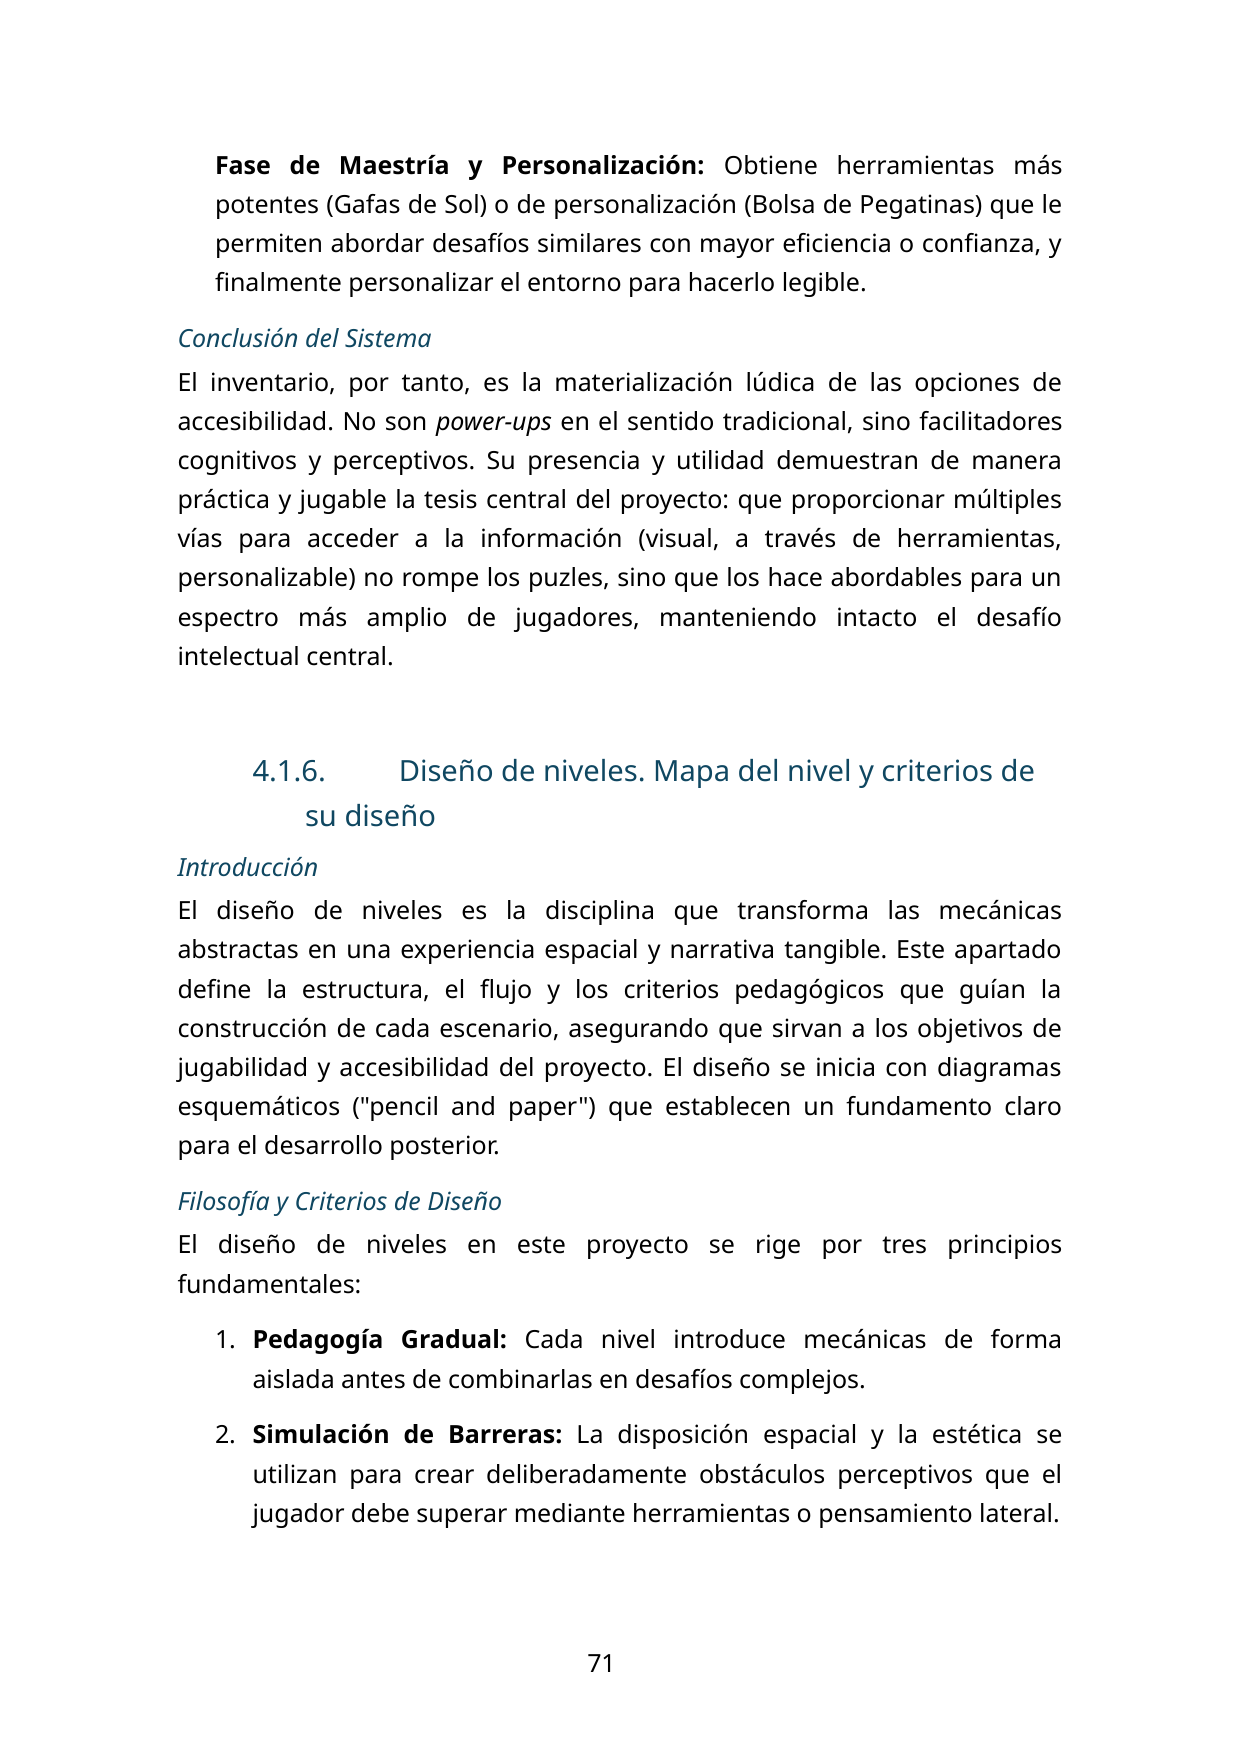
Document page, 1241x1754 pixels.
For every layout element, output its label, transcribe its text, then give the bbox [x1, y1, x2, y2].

text El inventario, por tanto, es la materialización lúdica de las opciones de accesibilidad. No son power-ups en el sentido tradicional, sino facilitadores cognitivos y perceptivos. Su presencia y utilidad demuestran de manera práctica y jugable la tesis central del proyecto: que proporcionar múltiples vías para acceder a la información (visual, a través de herramientas, personalizable) no rompe los puzles, sino que los hace abordables para un espectro más amplio de jugadores, manteniendo intacto el desafío intelectual central. [177, 364, 1063, 672]
subtitle Filosofía y Criterios de Diseño [177, 1184, 1063, 1218]
list Pedagogía Gradual: Cada nivel introduce mecánicas de forma aislada antes de combinarlas en desafíos complejos. [215, 1322, 1063, 1395]
subtitle Conclusión del Sistema [177, 321, 1063, 355]
subtitle Introducción [177, 850, 1063, 884]
text El diseño de niveles en este proyecto se rige por tres principios fundamentales: [177, 1227, 1063, 1300]
text Fase de Maestría y Personalización: Obtiene herramientas más potentes (Gafas de Sol) o de personalización (Bolsa de Pegatinas) que le permiten abordar desafíos similares con mayor eficiencia o confianza, y finalmente personalizar el entorno para hacerlo legible. [215, 148, 1063, 299]
list Simulación de Barreras: La disposición espacial y la estética se utilizan para crear deliberadamente obstáculos perceptivos que el jugador debe superar mediante herramientas o pensamiento lateral. [215, 1417, 1063, 1529]
subtitle Diseño de niveles. Mapa del nivel y criterios de su diseño [252, 750, 1063, 835]
text El diseño de niveles es la disciplina que transforma las mecánicas abstractas en una experiencia espacial y narrativa tangible. Este apartado define la estructura, el flujo y los criterios pedagógicos que guían la construcción de cada escenario, asegurando que sirvan a los objetivos de jugabilidad y accesibilidad del proyecto. El diseño se inicia con diagramas esquemáticos ("pencil and paper") que establecen un fundamento claro para el desarrollo posterior. [177, 893, 1063, 1162]
